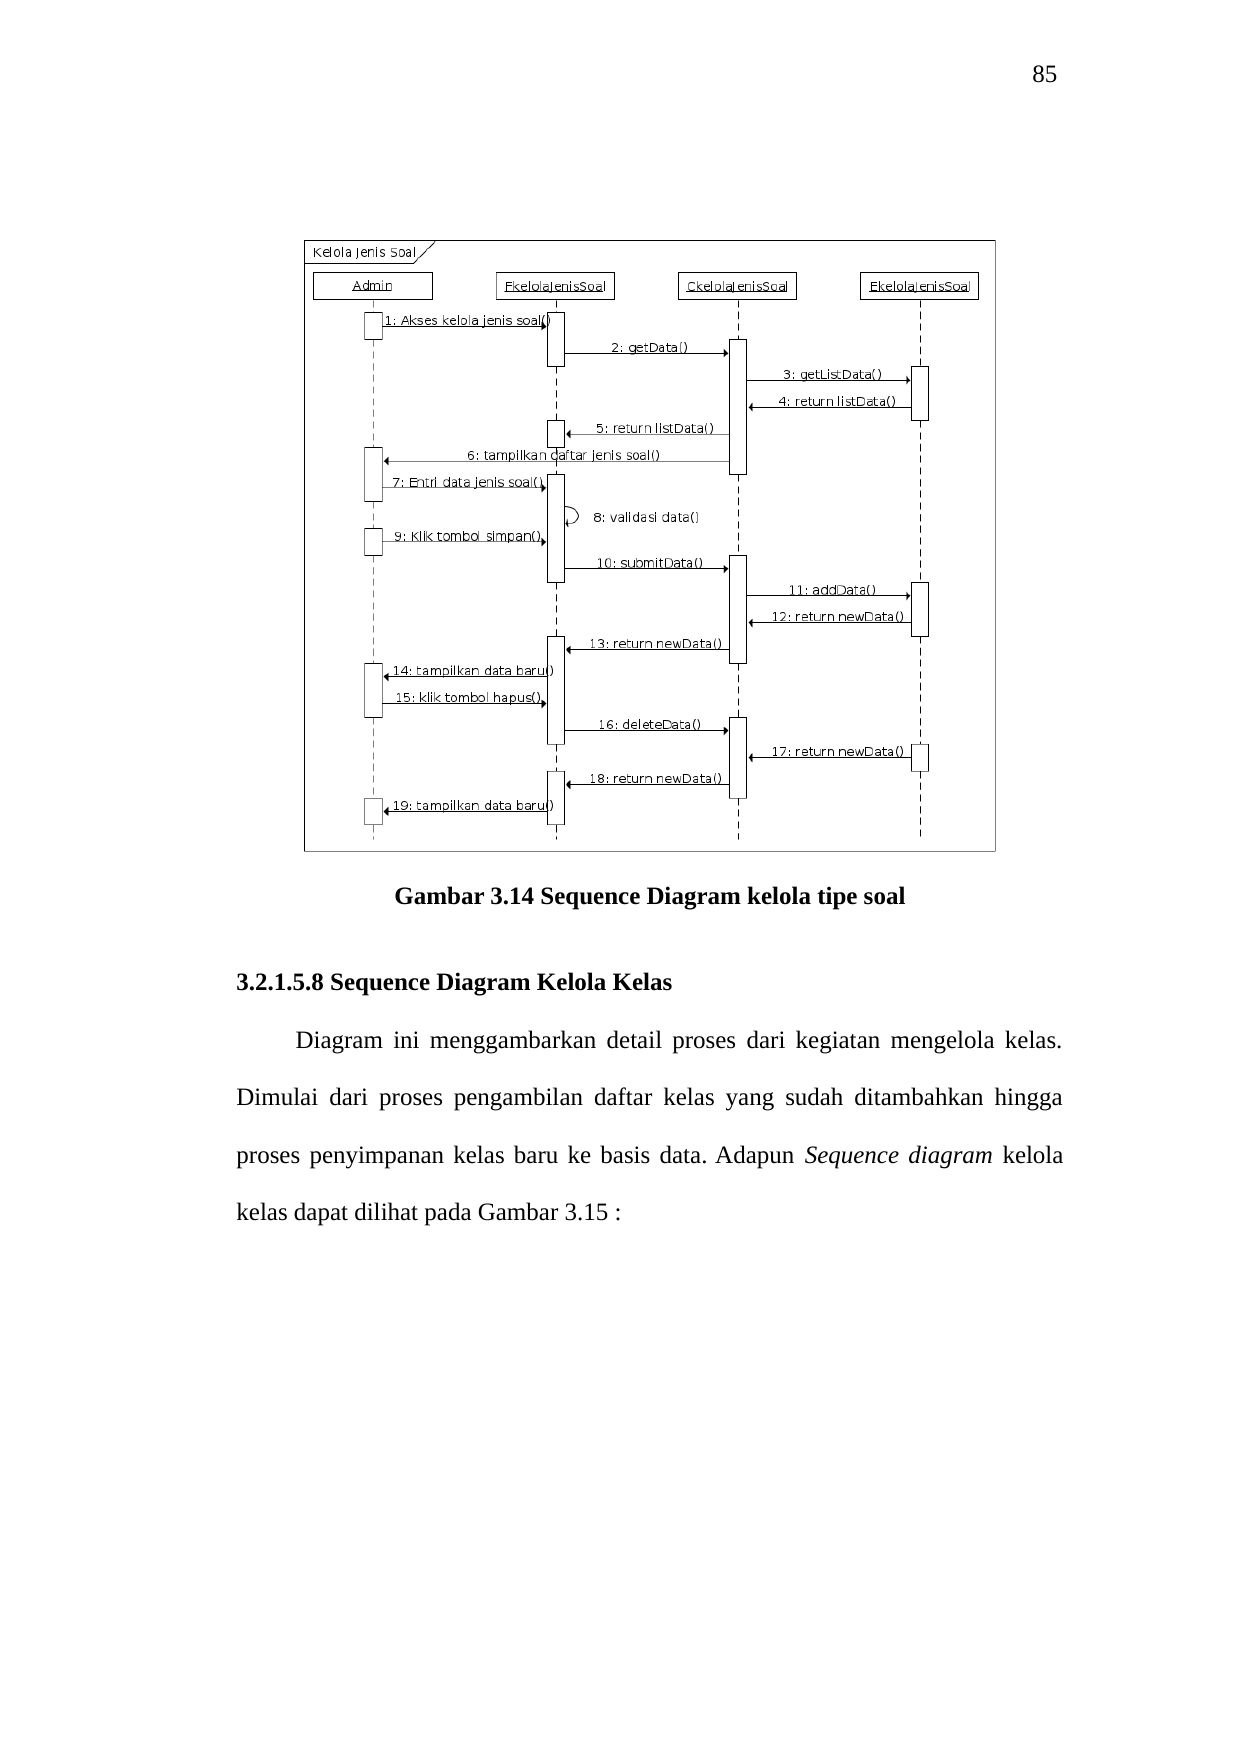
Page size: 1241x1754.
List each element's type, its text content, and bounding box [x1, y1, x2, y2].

picture [300, 234, 999, 853]
text Gambar 3.14 Sequence Diagram kelola tipe soal [236, 853, 1063, 910]
subtitle 3.2.1.5.8 Sequence Diagram Kelola Kelas [236, 967, 1063, 996]
text Diagram ini menggambarkan detail proses dari kegiatan mengelola kelas. Dimulai dari proses pengambilan daftar kelas yang sudah ditambahkan hingga proses penyimpanan kelas baru ke basis data. Adapun Sequence diagram kelola kelas dapat dilihat pada Gambar 3.15 : [236, 1025, 1063, 1226]
